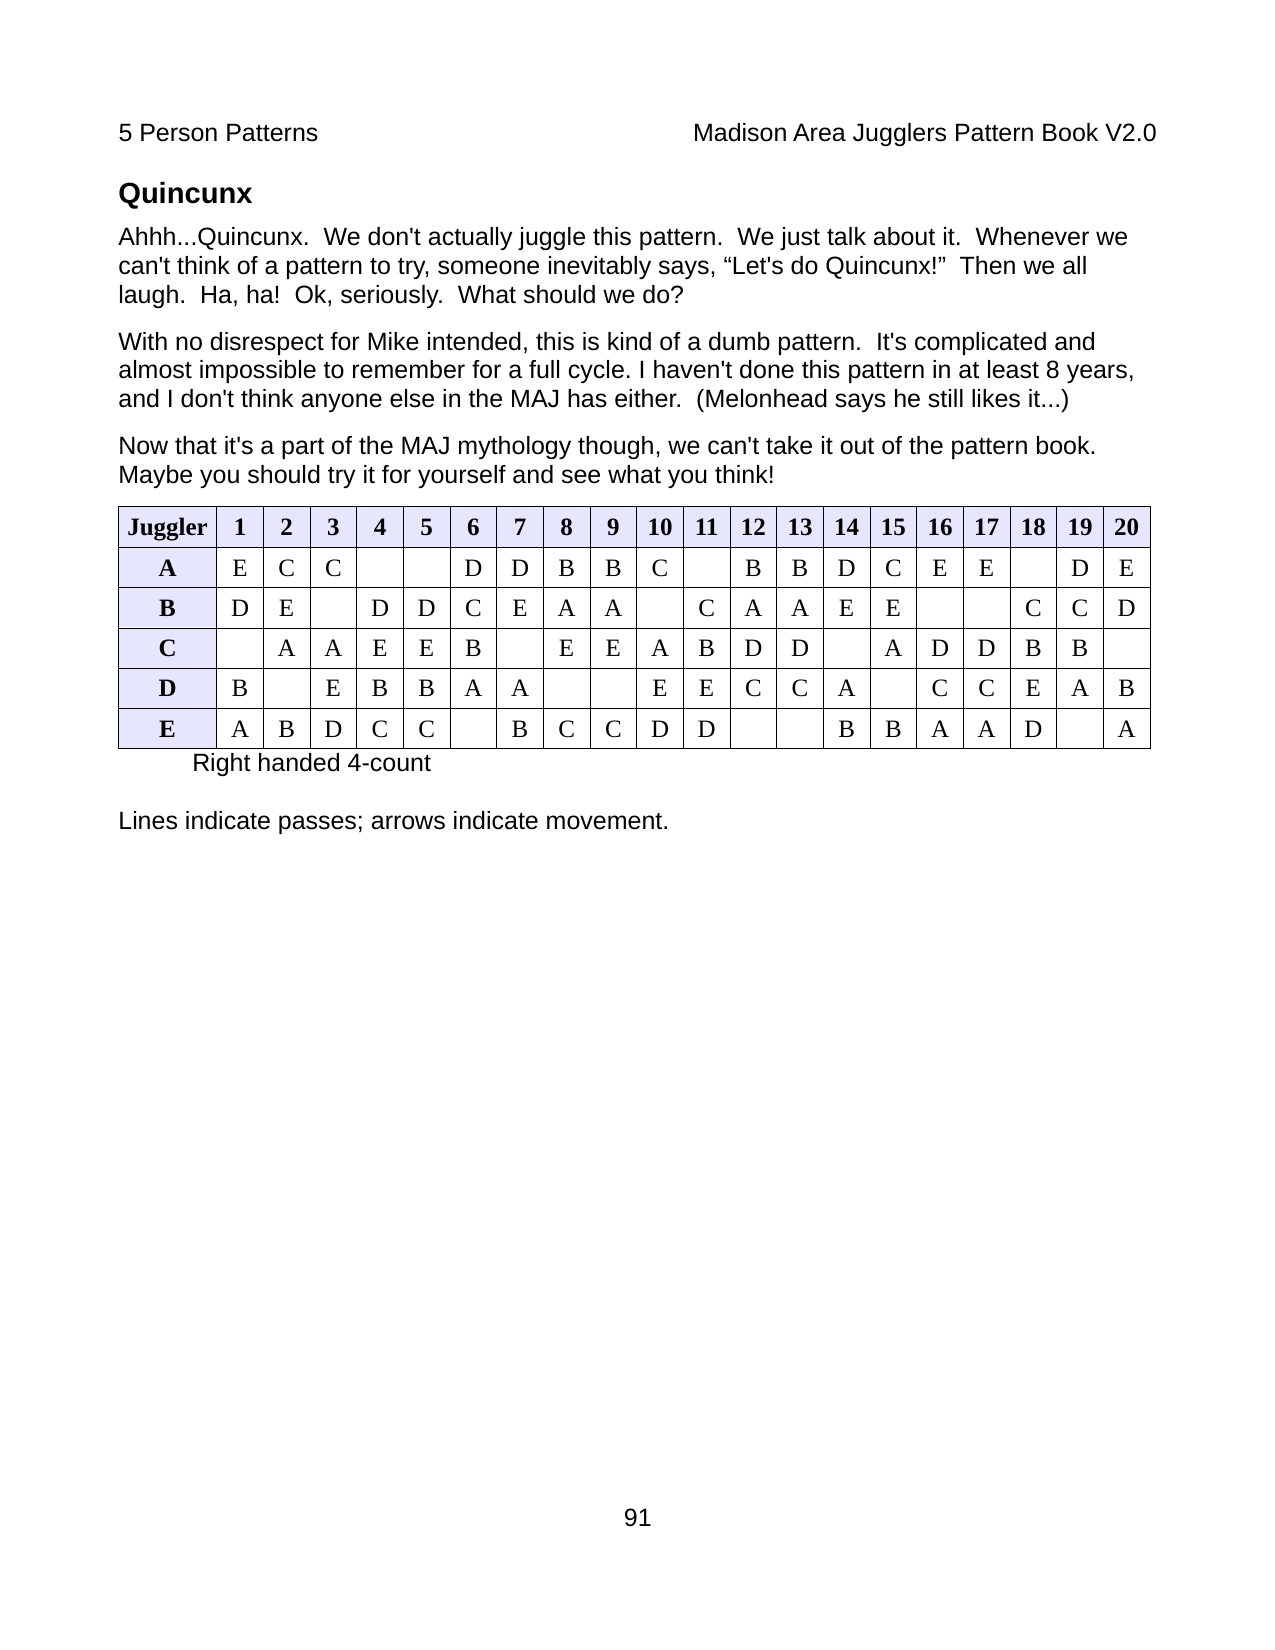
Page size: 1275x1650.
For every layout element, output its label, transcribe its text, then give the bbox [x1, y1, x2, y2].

table_cell D [1057, 548, 1103, 587]
table_cell [497, 629, 543, 668]
table_cell C [871, 548, 916, 587]
table_cell A [544, 588, 590, 627]
text Right handed 4-count [118, 748, 1157, 777]
table_cell A [871, 629, 916, 668]
table_cell D [684, 709, 730, 748]
table_cell D [731, 629, 776, 668]
table_cell A [497, 669, 543, 708]
table_cell E [357, 629, 403, 668]
table_header 2 [264, 507, 310, 547]
table_cell [871, 669, 916, 708]
table_cell B [871, 709, 916, 748]
text Now that it's a part of the MAJ mythology though, we can't take it out of the pattern book. Maybe you should try it for yourself and see what you think! [118, 431, 1157, 488]
table_header 20 [1104, 507, 1150, 547]
table_cell E [591, 629, 636, 668]
table_cell [637, 588, 683, 627]
table_cell E [544, 629, 590, 668]
table_cell B [684, 629, 730, 668]
table_cell E [964, 548, 1010, 587]
table_cell A [1104, 709, 1150, 748]
table_cell A [637, 629, 683, 668]
table_cell B [264, 709, 310, 748]
table_cell [217, 629, 263, 668]
table_header 5 [404, 507, 450, 547]
table_cell B [357, 669, 403, 708]
table_cell A [917, 709, 963, 748]
table_cell [777, 709, 823, 748]
table_cell B [217, 669, 263, 708]
table_cell D [964, 629, 1010, 668]
table_cell C [1057, 588, 1103, 627]
table_cell A [591, 588, 636, 627]
table_cell B [777, 548, 823, 587]
table_cell A [451, 669, 496, 708]
table_cell B [1104, 669, 1150, 708]
table_cell B [1057, 629, 1103, 668]
table_cell A [217, 709, 263, 748]
table_cell D [637, 709, 683, 748]
table_cell B [1011, 629, 1056, 668]
table_cell E [1104, 548, 1150, 587]
table_cell D [777, 629, 823, 668]
table_cell [404, 548, 450, 587]
table_cell A [1057, 669, 1103, 708]
table_cell [311, 588, 356, 627]
text With no disrespect for Mike intended, this is kind of a dumb pattern. It's complicated and almost impossible to remember for a full cycle. I haven't done this pattern in at least 8 years, and I don't think anyone else in the MAJ has either. (Melonhead says he still likes it...) [118, 327, 1157, 413]
table_cell [917, 588, 963, 627]
table_cell [591, 669, 636, 708]
table_cell E [264, 588, 310, 627]
table_cell B [451, 629, 496, 668]
table_header 8 [544, 507, 590, 547]
table_header 11 [684, 507, 730, 547]
table_header 19 [1057, 507, 1103, 547]
table_cell B [824, 709, 870, 748]
table_cell B [544, 548, 590, 587]
table_cell E [1011, 669, 1056, 708]
table_header 1 [217, 507, 263, 547]
table_cell [684, 548, 730, 587]
table_cell D [1104, 588, 1150, 627]
table_cell C [357, 709, 403, 748]
table_cell C [731, 669, 776, 708]
table_cell D [357, 588, 403, 627]
table_cell C [451, 588, 496, 627]
table_cell [824, 629, 870, 668]
table_cell D [311, 709, 356, 748]
table_header 15 [871, 507, 916, 547]
table_cell C [964, 669, 1010, 708]
table_cell E [917, 548, 963, 587]
table_cell [731, 709, 776, 748]
table_header 18 [1011, 507, 1056, 547]
table_cell A [777, 588, 823, 627]
table_cell C [311, 548, 356, 587]
table_cell B [497, 709, 543, 748]
table_cell [264, 669, 310, 708]
table_header 3 [311, 507, 356, 547]
table_cell E [404, 629, 450, 668]
table_cell C [544, 709, 590, 748]
table_cell C [591, 709, 636, 748]
table_cell E [311, 669, 356, 708]
table_cell C [917, 669, 963, 708]
table_cell [1057, 709, 1103, 748]
table_cell [1104, 629, 1150, 668]
table_cell A [824, 669, 870, 708]
table_cell E [871, 588, 916, 627]
table_header 9 [591, 507, 636, 547]
table_cell D [217, 588, 263, 627]
table_cell A [264, 629, 310, 668]
table_cell C [404, 709, 450, 748]
table_cell C [264, 548, 310, 587]
table_cell E [684, 669, 730, 708]
table_cell E [824, 588, 870, 627]
table_cell A [731, 588, 776, 627]
table_header Juggler [119, 507, 216, 547]
table_header 7 [497, 507, 543, 547]
table_header 12 [731, 507, 776, 547]
table_cell D [451, 548, 496, 587]
table_cell D [497, 548, 543, 587]
table_cell B [731, 548, 776, 587]
table_header 10 [637, 507, 683, 547]
table_cell E [119, 709, 216, 748]
text Lines indicate passes; arrows indicate movement. [118, 806, 1157, 835]
subtitle Quincunx [118, 176, 1157, 210]
table_header 16 [917, 507, 963, 547]
table_cell C [119, 629, 216, 668]
table_cell C [684, 588, 730, 627]
table_cell [451, 709, 496, 748]
table_cell C [777, 669, 823, 708]
table_header 4 [357, 507, 403, 547]
table_header 13 [777, 507, 823, 547]
table_cell D [824, 548, 870, 587]
table_cell [1011, 548, 1056, 587]
table_cell B [404, 669, 450, 708]
table_header 14 [824, 507, 870, 547]
table_cell [357, 548, 403, 587]
table_header 6 [451, 507, 496, 547]
table_cell [544, 669, 590, 708]
table_cell A [964, 709, 1010, 748]
table_header 17 [964, 507, 1010, 547]
table_cell C [637, 548, 683, 587]
table_cell D [1011, 709, 1056, 748]
table_cell C [1011, 588, 1056, 627]
table_cell B [591, 548, 636, 587]
table_cell A [119, 548, 216, 587]
table_cell D [119, 669, 216, 708]
table_cell B [119, 588, 216, 627]
table_cell E [637, 669, 683, 708]
table_cell E [497, 588, 543, 627]
table_cell E [217, 548, 263, 587]
table_cell D [917, 629, 963, 668]
text Ahhh...Quincunx. We don't actually juggle this pattern. We just talk about it. Whenever we can't think of a pattern to try, someone inevitably says, “Let's do Quincunx!” Then we all laugh. Ha, ha! Ok, seriously. What should we do? [118, 222, 1157, 309]
table_cell [964, 588, 1010, 627]
table_cell D [404, 588, 450, 627]
table_cell A [311, 629, 356, 668]
